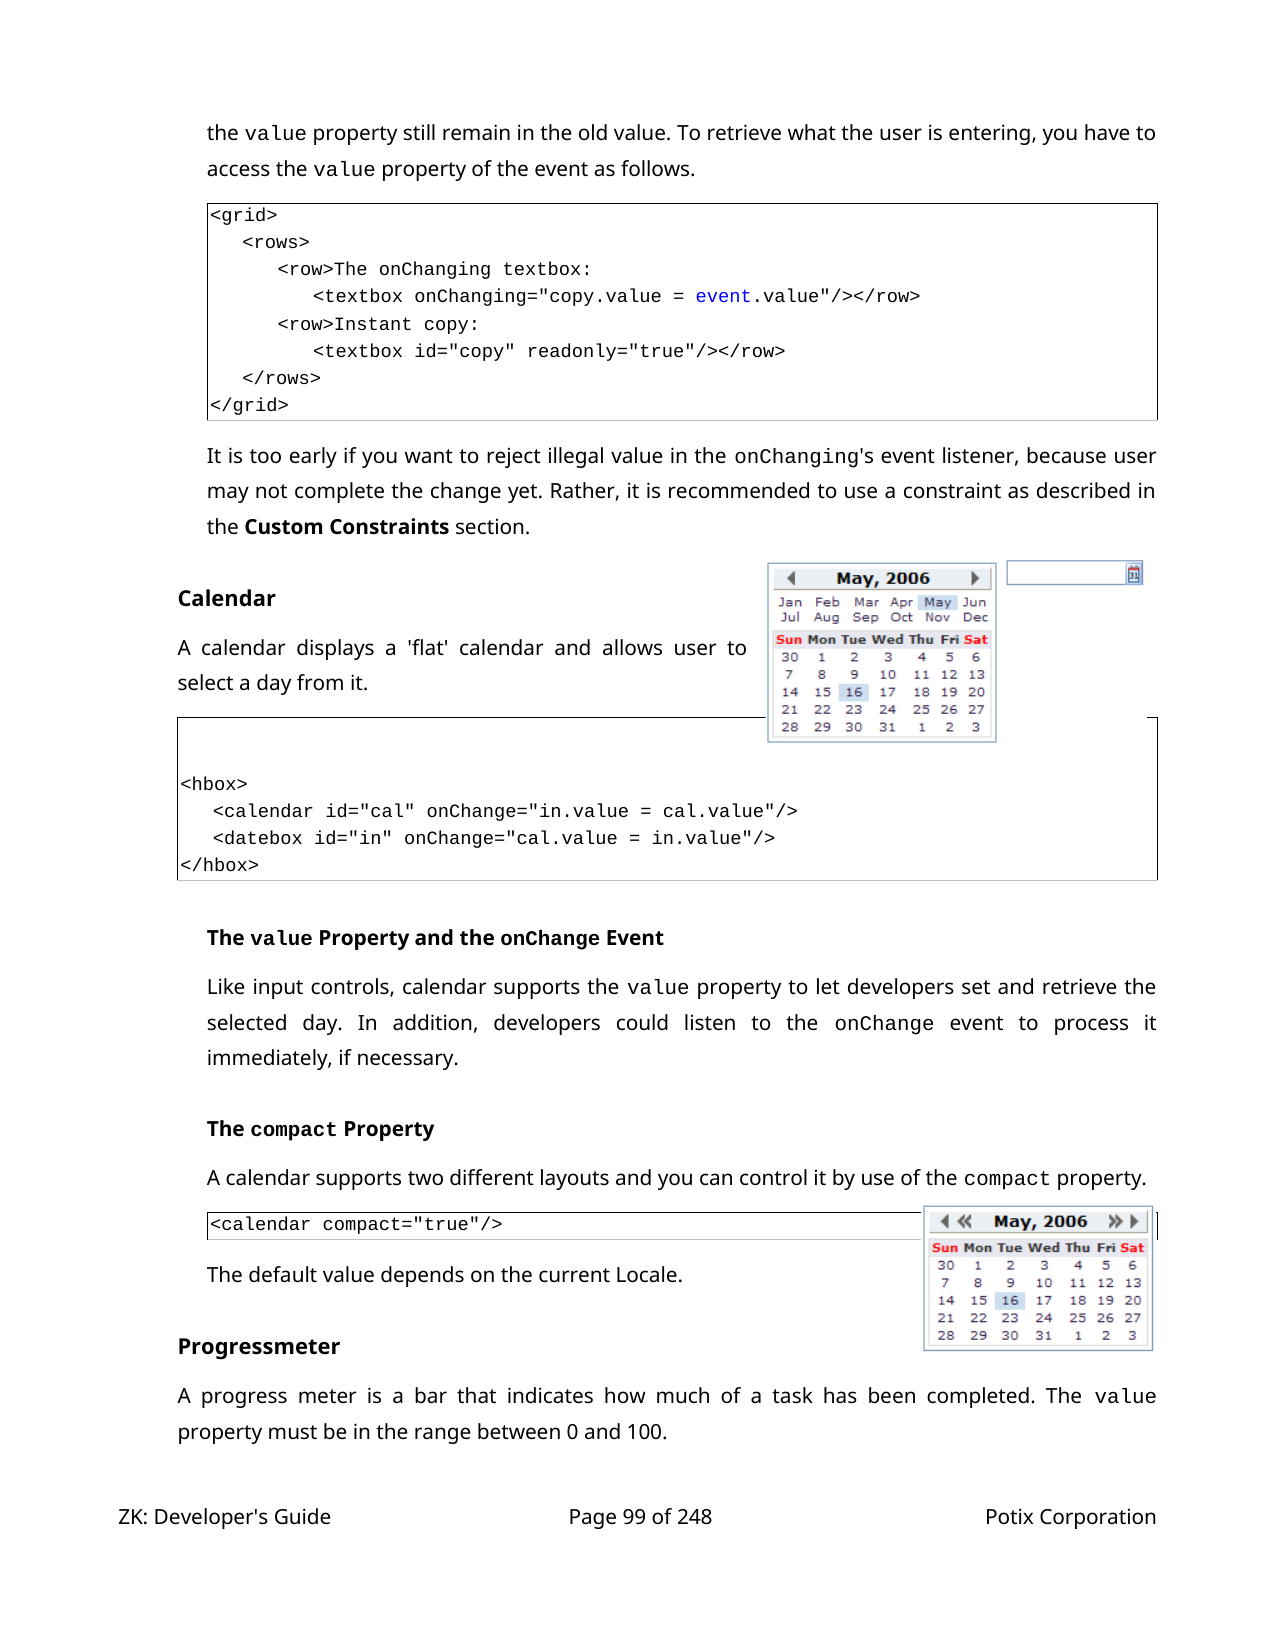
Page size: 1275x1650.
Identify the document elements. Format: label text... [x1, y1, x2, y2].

text <row>The onChanging textbox: [208, 257, 1157, 281]
text <grid> [208, 204, 1157, 227]
text <calendar id="cal" onChange="in.value = cal.value"/> [178, 799, 1157, 823]
text <calendar compact="true"/> [208, 1213, 921, 1239]
subtitle The value Property and the onChange Event [207, 923, 1157, 951]
text <row>Instant copy: [208, 312, 1157, 336]
picture [765, 559, 1147, 744]
text </rows> [208, 366, 1157, 390]
subtitle Progressmeter [177, 1331, 1157, 1361]
text Like input controls, calendar supports the value property to let developers set and retrieve the selected day. In addition, developers could listen to the onChange event to process it immediately, if necessary. [207, 972, 1157, 1071]
text A calendar supports two different layouts and you can control it by use of the compact property. [207, 1163, 1157, 1192]
subtitle The compact Property [207, 1114, 1157, 1142]
text A calendar displays a 'flat' calendar and allows user to select a day from it. [177, 633, 765, 697]
subtitle Calendar [177, 582, 765, 612]
text <textbox onChanging="copy.value = event.value"/></row> [208, 284, 1157, 309]
text A progress meter is a bar that indicates how much of a task has been completed. The value property must be in the range between 0 and 100. [177, 1381, 1157, 1445]
text <hbox> [178, 772, 1157, 796]
subtitle [1147, 582, 1157, 612]
picture [921, 1202, 1157, 1355]
text The default value depends on the current Locale. [207, 1260, 921, 1288]
text <textbox id="copy" readonly="true"/></row> [208, 339, 1157, 363]
text the value property still remain in the old value. To retrieve what the user is entering, you have to access the value property of the event as follows. [207, 118, 1157, 182]
text </grid> [208, 393, 1157, 420]
text It is too early if you want to reject illegal value in the onChanging's event listener, because user may not complete the change yet. Rather, it is recommended to use a constraint as described in the Custom Constraints section. [207, 441, 1157, 540]
text <datebox id="in" onChange="cal.value = in.value"/> [178, 826, 1157, 850]
text <rows> [208, 230, 1157, 254]
text </hbox> [178, 853, 1157, 880]
